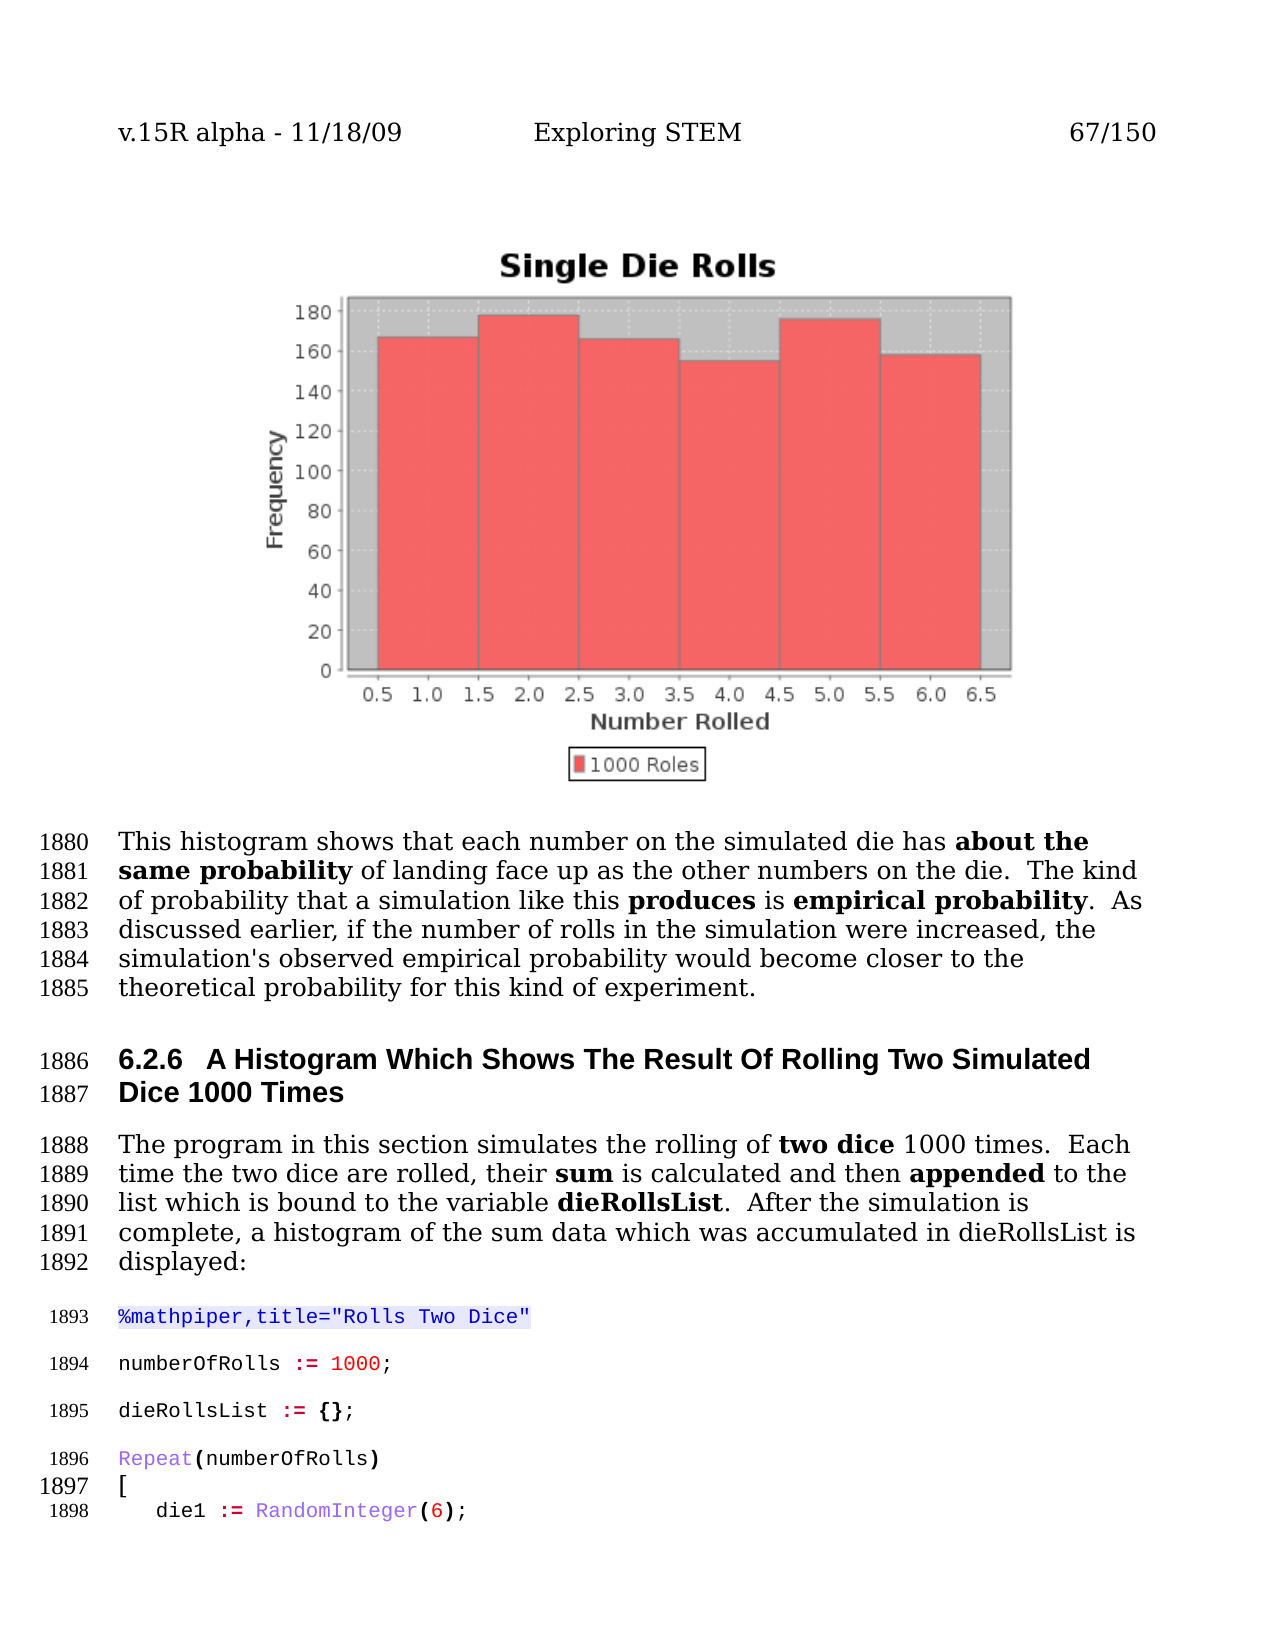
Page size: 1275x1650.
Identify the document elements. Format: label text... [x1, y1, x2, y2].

text numberOfRolls := 1000; [118, 1353, 1157, 1377]
text Repeat(numberOfRolls) [118, 1448, 1157, 1471]
text This histogram shows that each number on the simulated die has about the same probability of landing face up as the other numbers on the die. The kind of probability that a simulation like this produces is empirical probability. As discussed earlier, if the number of rolls in the simulation were increased, the simulation's observed empirical probability would become closer to the theoretical probability for this kind of experiment. [118, 827, 1157, 1003]
text die1 := RandomInteger(6); [118, 1501, 1157, 1524]
text dieRollsList := {}; [118, 1400, 1157, 1424]
subtitle A Histogram Which Shows The Result Of Rolling Two Simulated Dice 1000 Times [118, 1042, 1157, 1109]
text %mathpiper,title="Rolls Two Dice" [118, 1306, 1157, 1329]
text The program in this section simulates the rolling of two dice 1000 times. Each time the two dice are rolled, their sum is calculated and then appended to the list which is bound to the variable dieRollsList. After the simulation is complete, a histogram of the sum data which was accumulated in dieRollsList is displayed: [118, 1130, 1157, 1276]
text [ [118, 1471, 1157, 1501]
picture [245, 246, 1030, 783]
